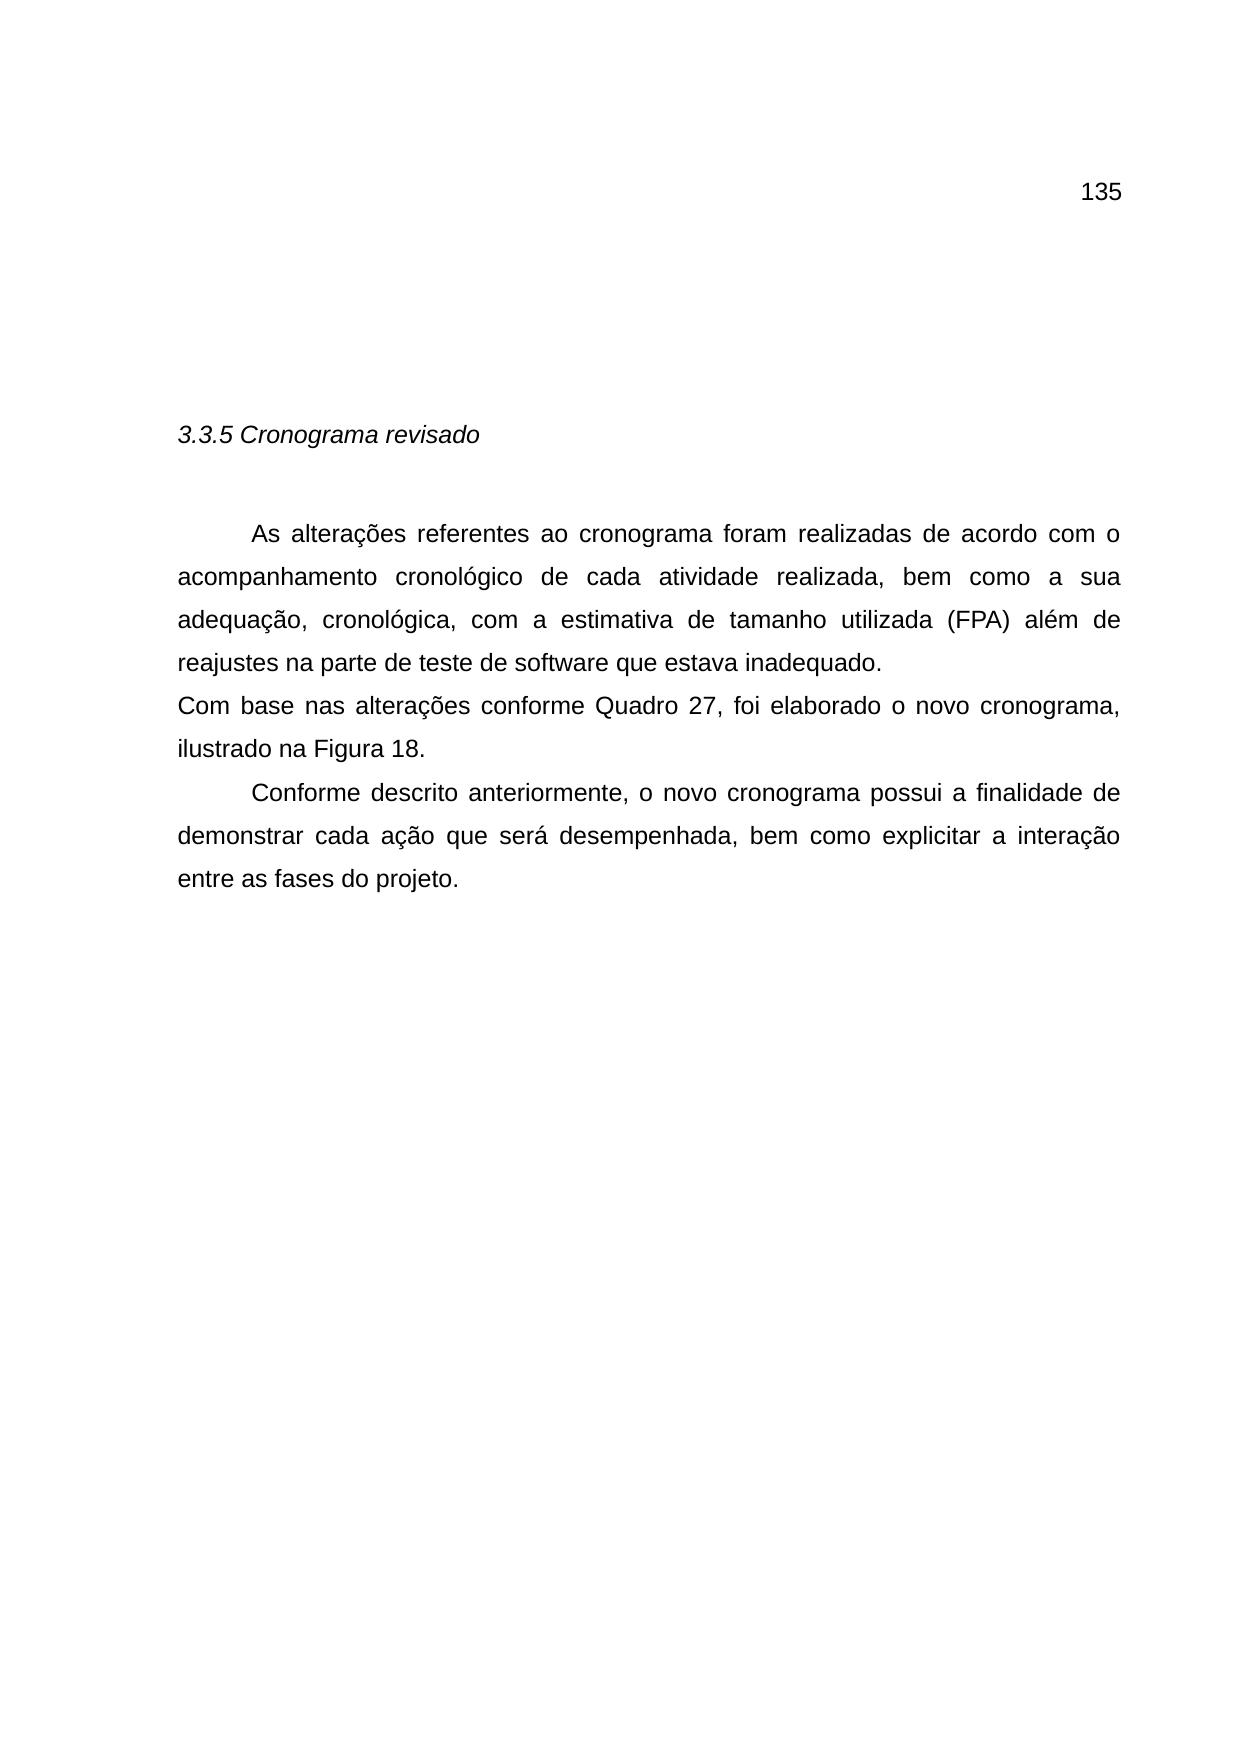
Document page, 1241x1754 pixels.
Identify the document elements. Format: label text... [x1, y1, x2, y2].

text Conforme descrito anteriormente, o novo cronograma possui a finalidade de demonstrar cada ação que será desempenhada, bem como explicitar a interação entre as fases do projeto. [177, 778, 1122, 893]
subtitle 3.3.5 Cronograma revisado [177, 420, 1122, 449]
text As alterações referentes ao cronograma foram realizadas de acordo com o acompanhamento cronológico de cada atividade realizada, bem como a sua adequação, cronológica, com a estimativa de tamanho utilizada (FPA) além de reajustes na parte de teste de software que estava inadequado. [177, 519, 1122, 677]
text Com base nas alterações conforme Quadro 27, foi elaborado o novo cronograma, ilustrado na Figura 18. [177, 691, 1122, 763]
